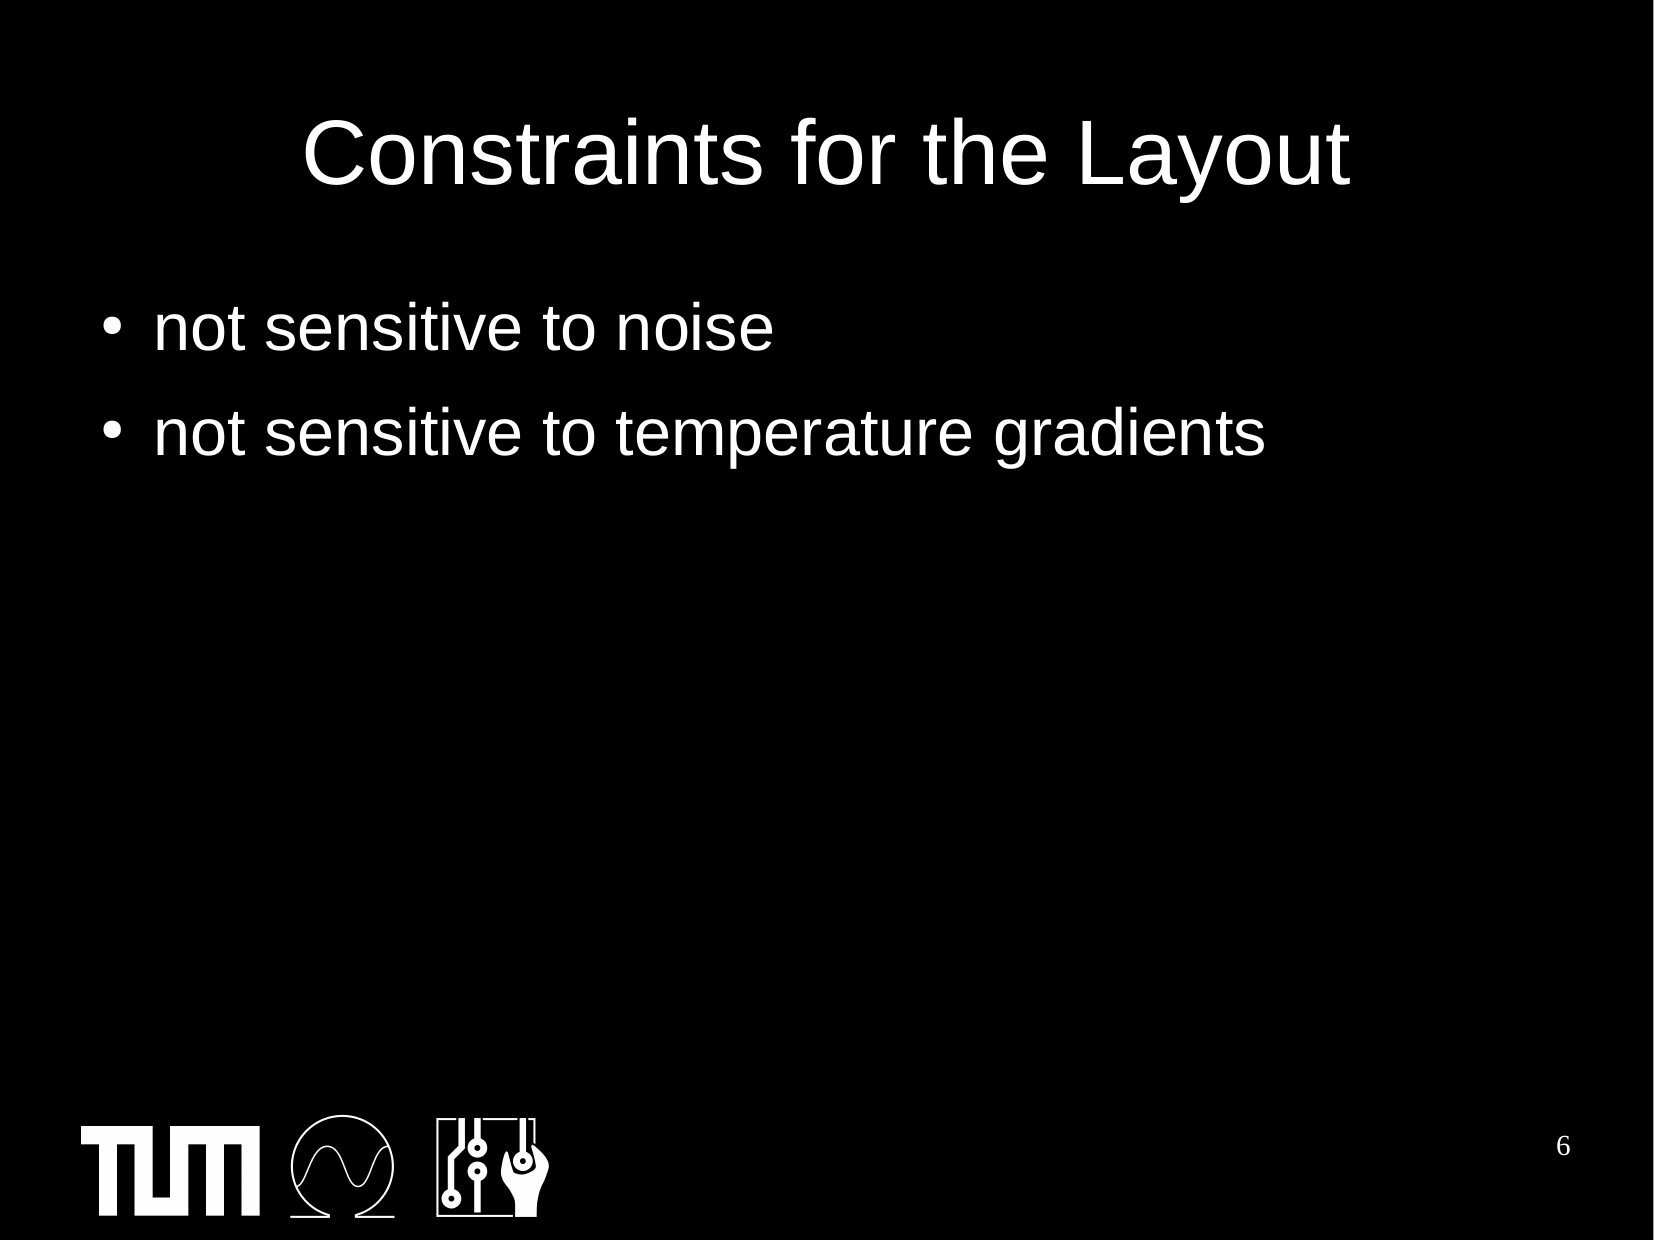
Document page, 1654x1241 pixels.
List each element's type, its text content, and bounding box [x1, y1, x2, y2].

picture [425, 1109, 554, 1227]
list not sensitive to noise not sensitive to temperature gradients [82, 290, 1571, 1109]
picture [283, 1109, 402, 1227]
title Constraints for the Layout [82, 49, 1571, 257]
picture [63, 1108, 272, 1227]
